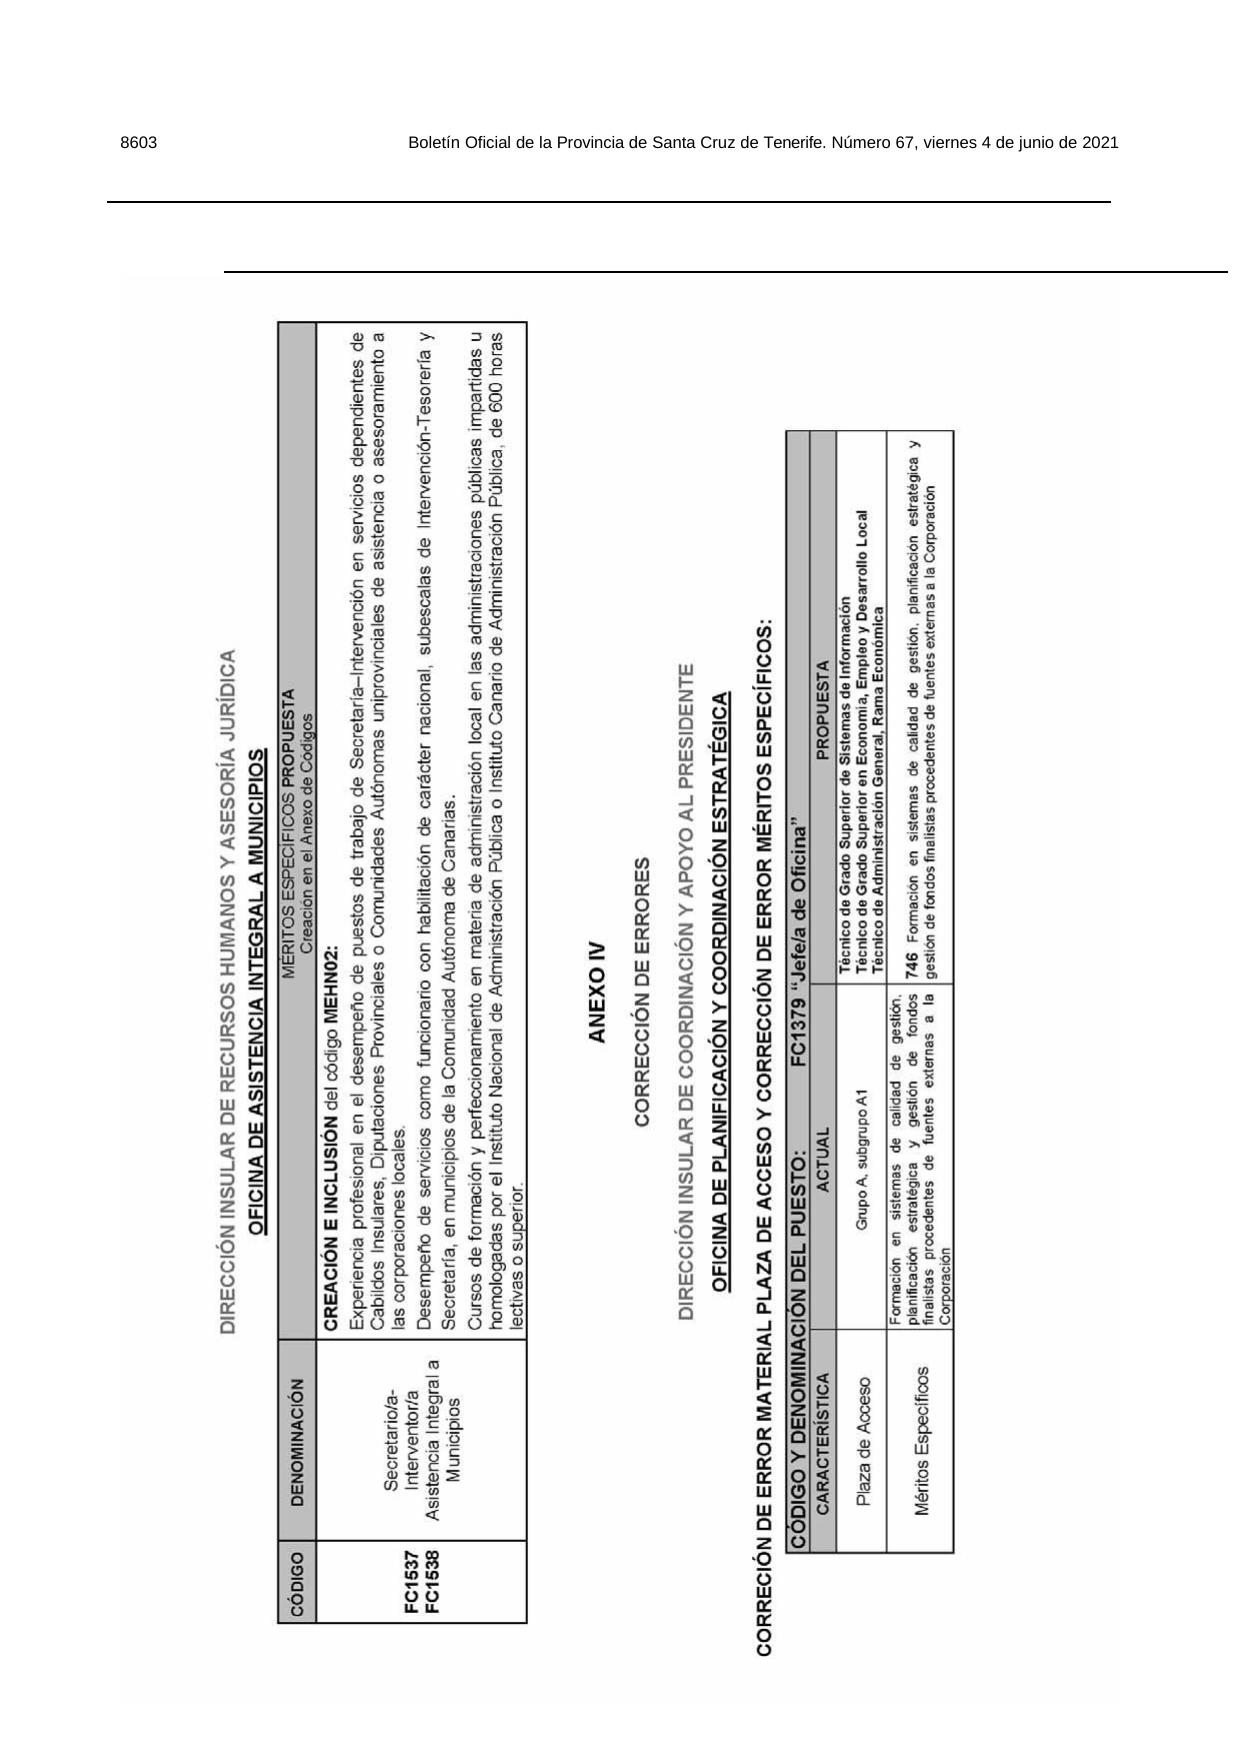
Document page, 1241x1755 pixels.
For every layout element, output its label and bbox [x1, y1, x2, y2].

picture [121, 275, 1121, 1706]
